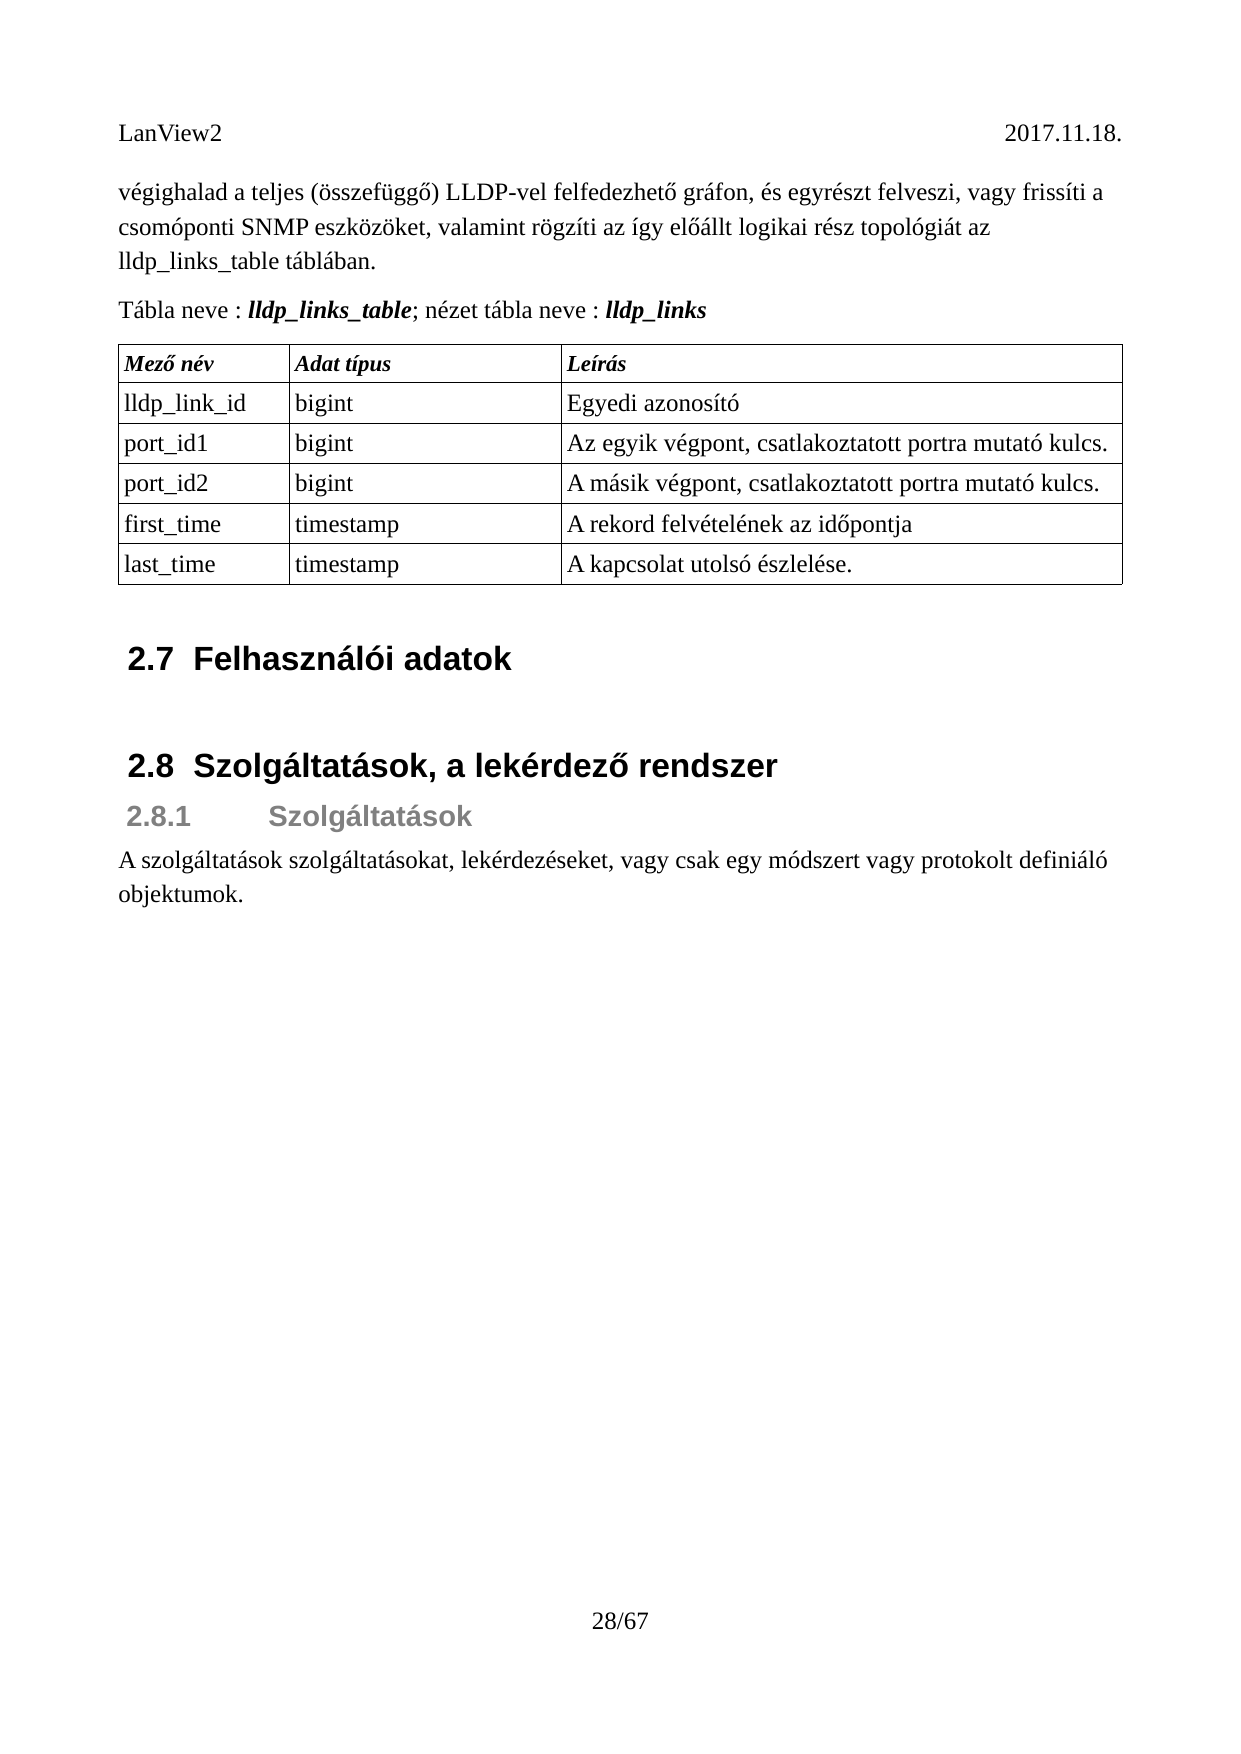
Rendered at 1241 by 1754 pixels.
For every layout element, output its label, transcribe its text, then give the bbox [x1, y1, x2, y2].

table_header Mező név [119, 345, 289, 382]
text A szolgáltatások szolgáltatásokat, lekérdezéseket, vagy csak egy módszert vagy protokolt definiáló objektumok. [118, 845, 1122, 908]
subtitle Szolgáltatások, a lekérdező rendszer [118, 746, 1122, 784]
table_cell timestamp [290, 504, 561, 543]
table_cell port_id2 [119, 464, 289, 503]
text Tábla neve : lldp_links_table; nézet tábla neve : lldp_links [118, 295, 1122, 324]
table_cell last_time [119, 544, 289, 584]
table_header Leírás [562, 345, 1122, 382]
table_cell lldp_link_id [119, 383, 289, 422]
table_cell bigint [290, 464, 561, 503]
table_cell A rekord felvételének az időpontja [562, 504, 1122, 543]
table_cell A másik végpont, csatlakoztatott portra mutató kulcs. [562, 464, 1122, 503]
table_cell A kapcsolat utolsó észlelése. [562, 544, 1122, 584]
table_cell bigint [290, 424, 561, 463]
table_cell timestamp [290, 544, 561, 584]
table_cell bigint [290, 383, 561, 422]
subtitle Szolgáltatások [118, 799, 1122, 832]
table_header Adat típus [290, 345, 561, 382]
subtitle Felhasználói adatok [118, 639, 1122, 678]
table_cell Az egyik végpont, csatlakoztatott portra mutató kulcs. [562, 424, 1122, 463]
table_cell first_time [119, 504, 289, 543]
table_cell port_id1 [119, 424, 289, 463]
text végighalad a teljes (összefüggő) LLDP-vel felfedezhető gráfon, és egyrészt felveszi, vagy frissíti a csomóponti SNMP eszközöket, valamint rögzíti az így előállt logikai rész topológiát az lldp_links_table táblában. [118, 177, 1122, 275]
table_cell Egyedi azonosító [562, 383, 1122, 422]
